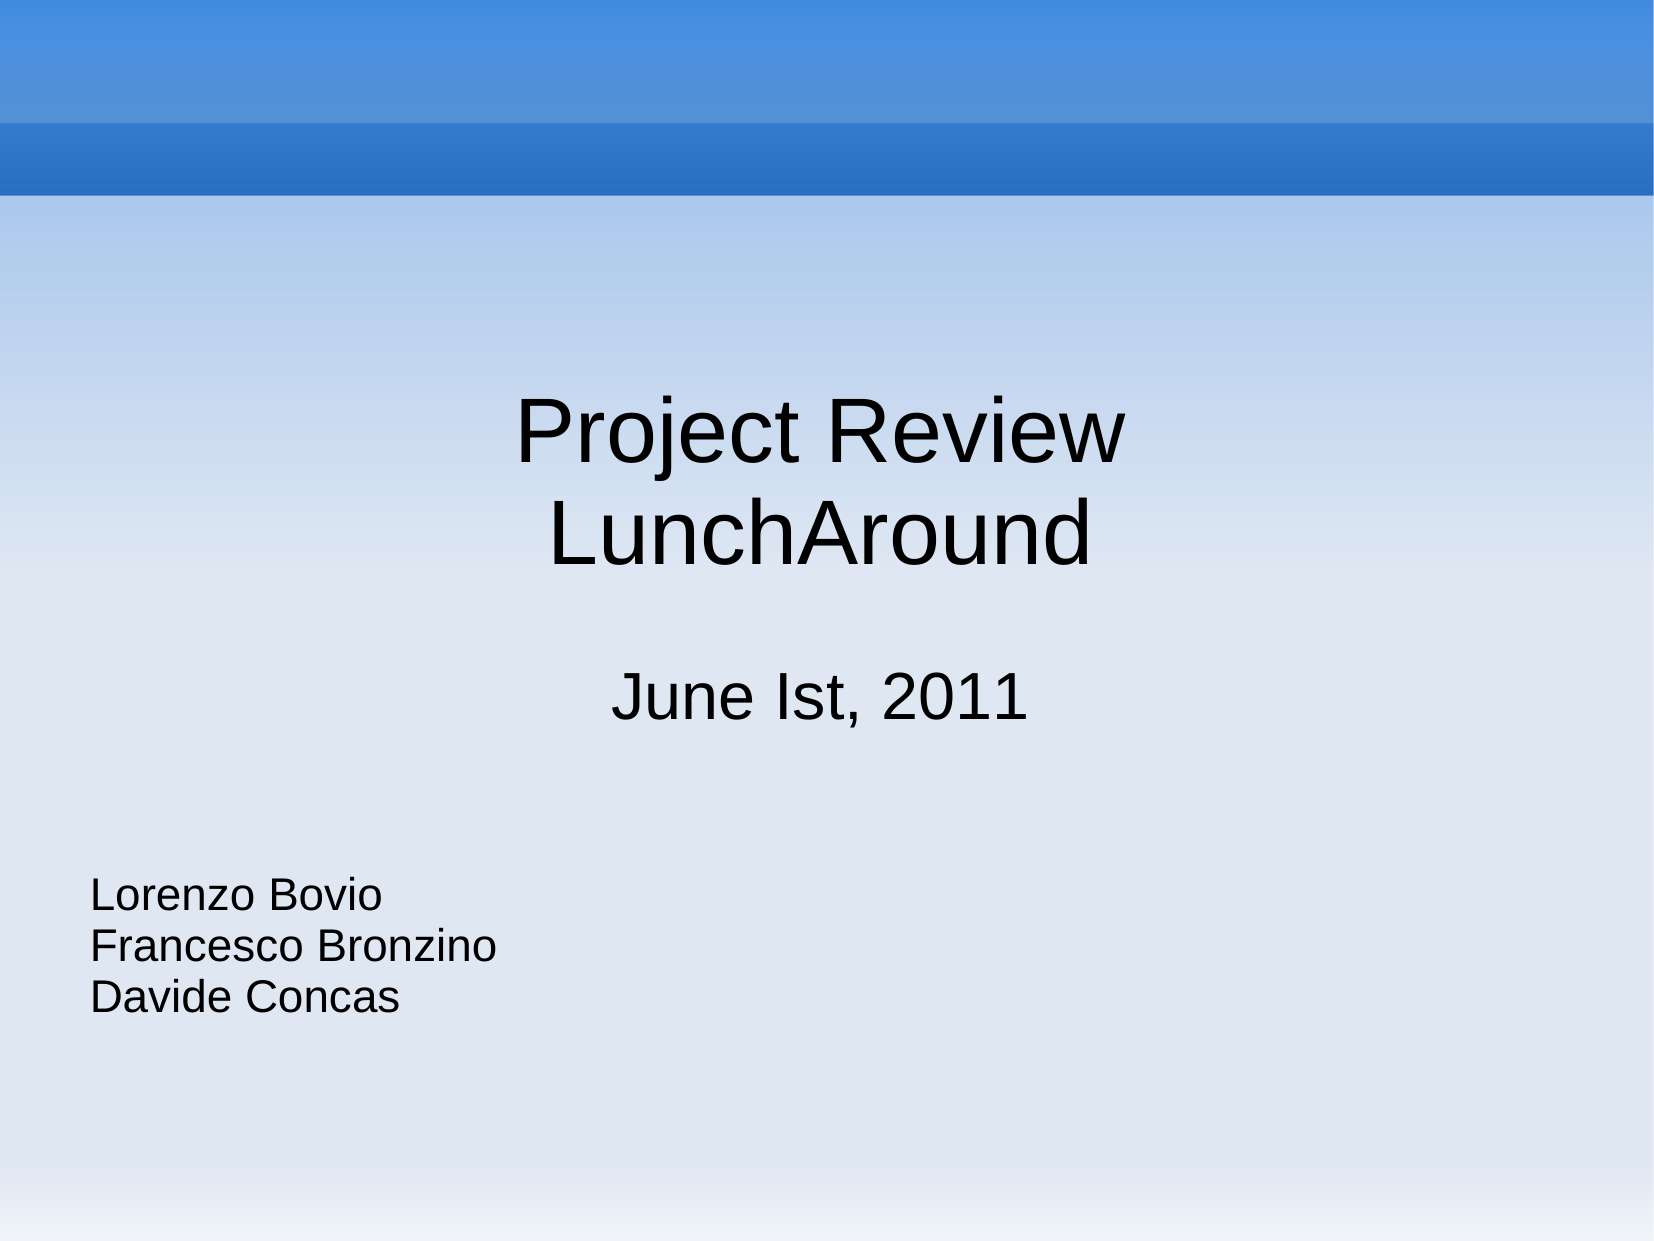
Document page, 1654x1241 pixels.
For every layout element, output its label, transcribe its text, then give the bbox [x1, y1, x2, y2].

picture [0, 0, 1654, 1241]
text_box Project Review LunchAround June Ist, 2011 [76, 0, 1565, 1109]
text_box Lorenzo Bovio Francesco Bronzino Davide Concas [75, 862, 526, 1031]
